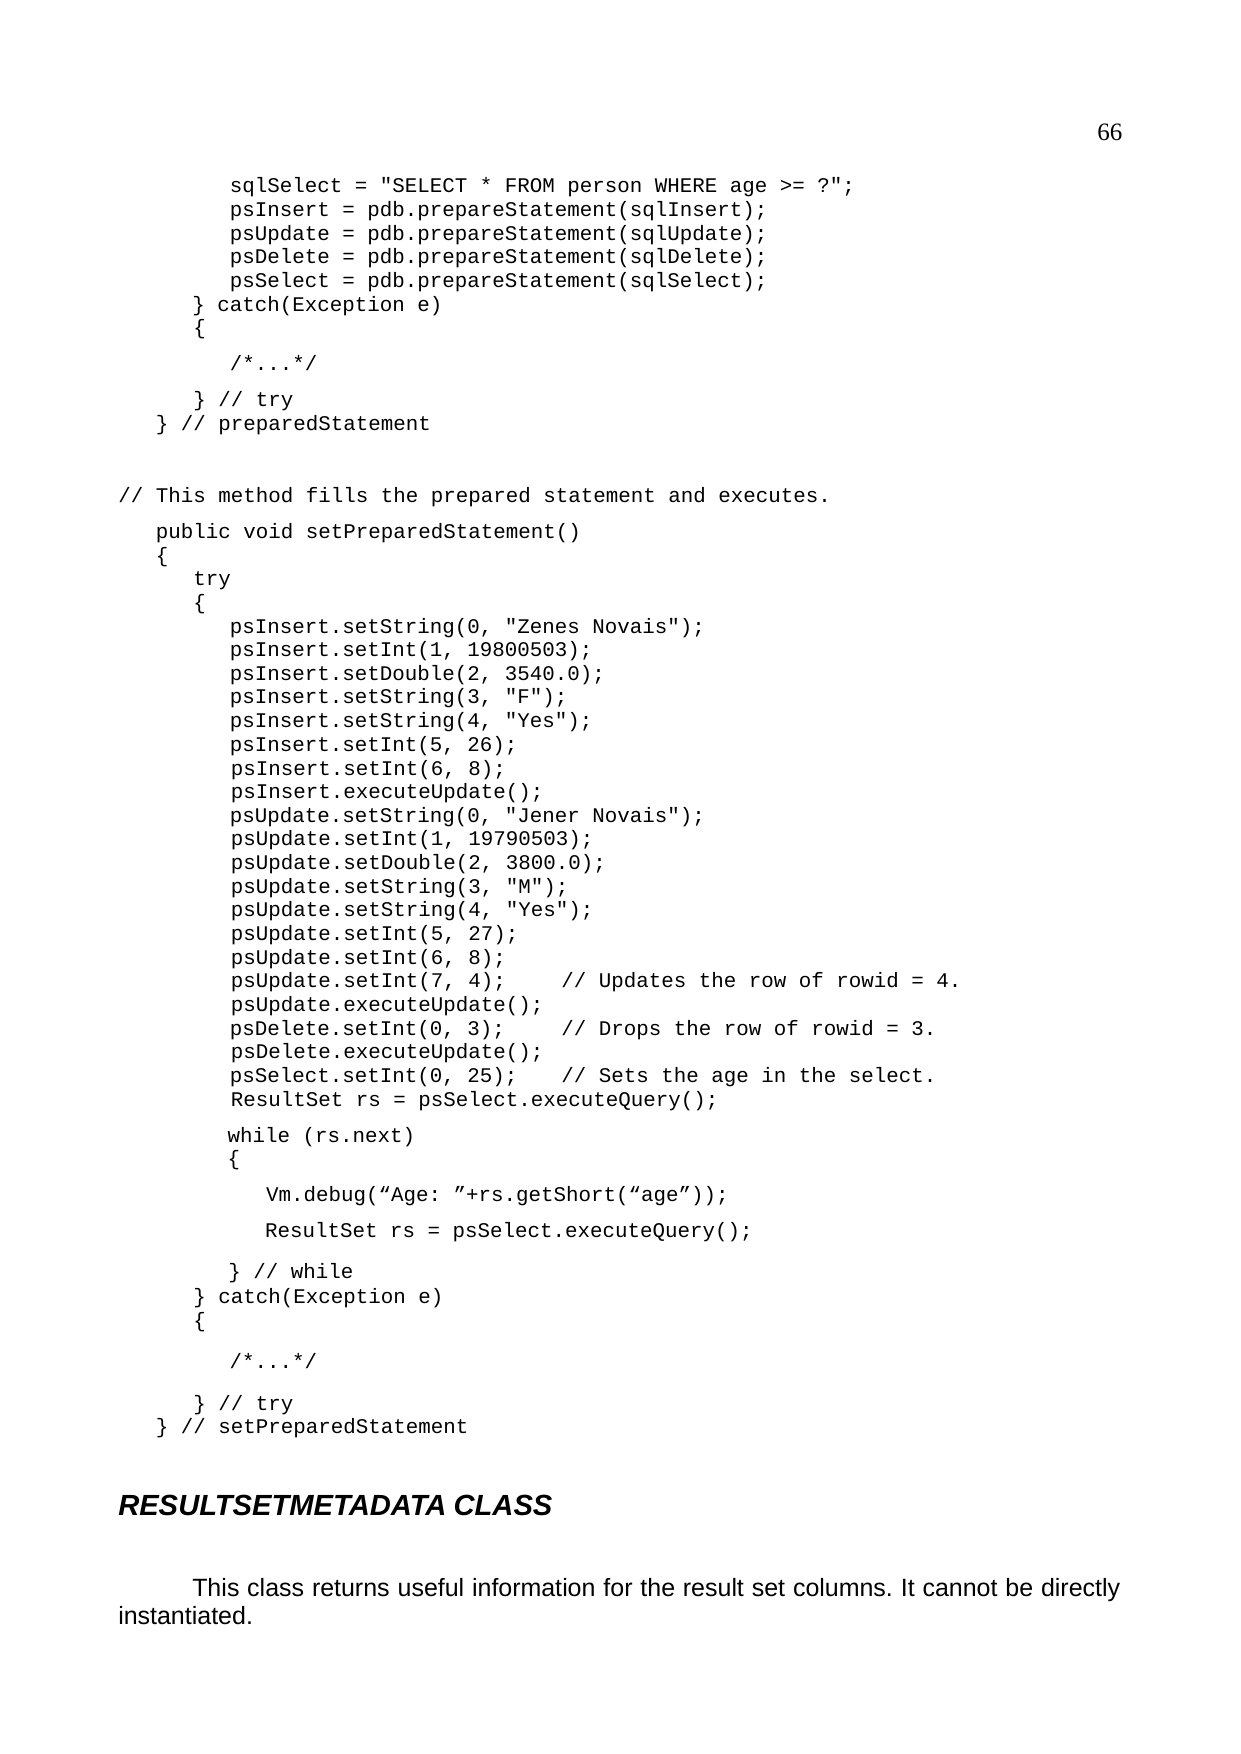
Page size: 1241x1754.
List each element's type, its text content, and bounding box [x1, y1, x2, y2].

text } // try } // preparedStatement [118, 389, 1122, 437]
text Vm.debug(“Age: ”+rs.getShort(“age”)); [118, 1184, 1122, 1208]
text This class returns useful information for the result set columns. It cannot be directly instantiated. [118, 1574, 1122, 1630]
text } // while } catch(Exception e) { [118, 1256, 1122, 1333]
text /*...*/ [118, 1346, 1122, 1376]
text /*...*/ [118, 353, 1122, 377]
text public void setPreparedStatement() { try { psInsert.setString(0, "Zenes Novais"); psInsert.setInt(1, 19800503); psInsert.setDouble(2, 3540.0); psInsert.setString(3, "F"); psInsert.setString(4, "Yes"); psInsert.setInt(5, 26); psInsert.setInt(6, 8); psInsert.executeUpdate(); psUpdate.setString(0, "Jener Novais"); psUpdate.setInt(1, 19790503); psUpdate.setDouble(2, 3800.0); psUpdate.setString(3, "M"); psUpdate.setString(4, "Yes"); psUpdate.setInt(5, 27); psUpdate.setInt(6, 8); psUpdate.setInt(7, 4); // Updates the row of rowid = 4. psUpdate.executeUpdate(); psDelete.setInt(0, 3); // Drops the row of rowid = 3. psDelete.executeUpdate(); psSelect.setInt(0, 25); // Sets the age in the select. ResultSet rs = psSelect.executeQuery(); [118, 521, 1122, 1112]
text ResultSet rs = psSelect.executeQuery(); [177, 1220, 1122, 1244]
text while (rs.next) { [177, 1124, 1122, 1172]
text sqlSelect = "SELECT * FROM person WHERE age >= ?"; psInsert = pdb.prepareStatement(sqlInsert); psUpdate = pdb.prepareStatement(sqlUpdate); psDelete = pdb.prepareStatement(sqlDelete); psSelect = pdb.prepareStatement(sqlSelect); } catch(Exception e) { [118, 175, 1122, 341]
subtitle RESULTSETMETADATA CLASS [118, 1489, 1122, 1521]
text } // try } // setPreparedStatement [118, 1388, 1122, 1440]
text // This method fills the prepared statement and executes. [118, 485, 1122, 509]
